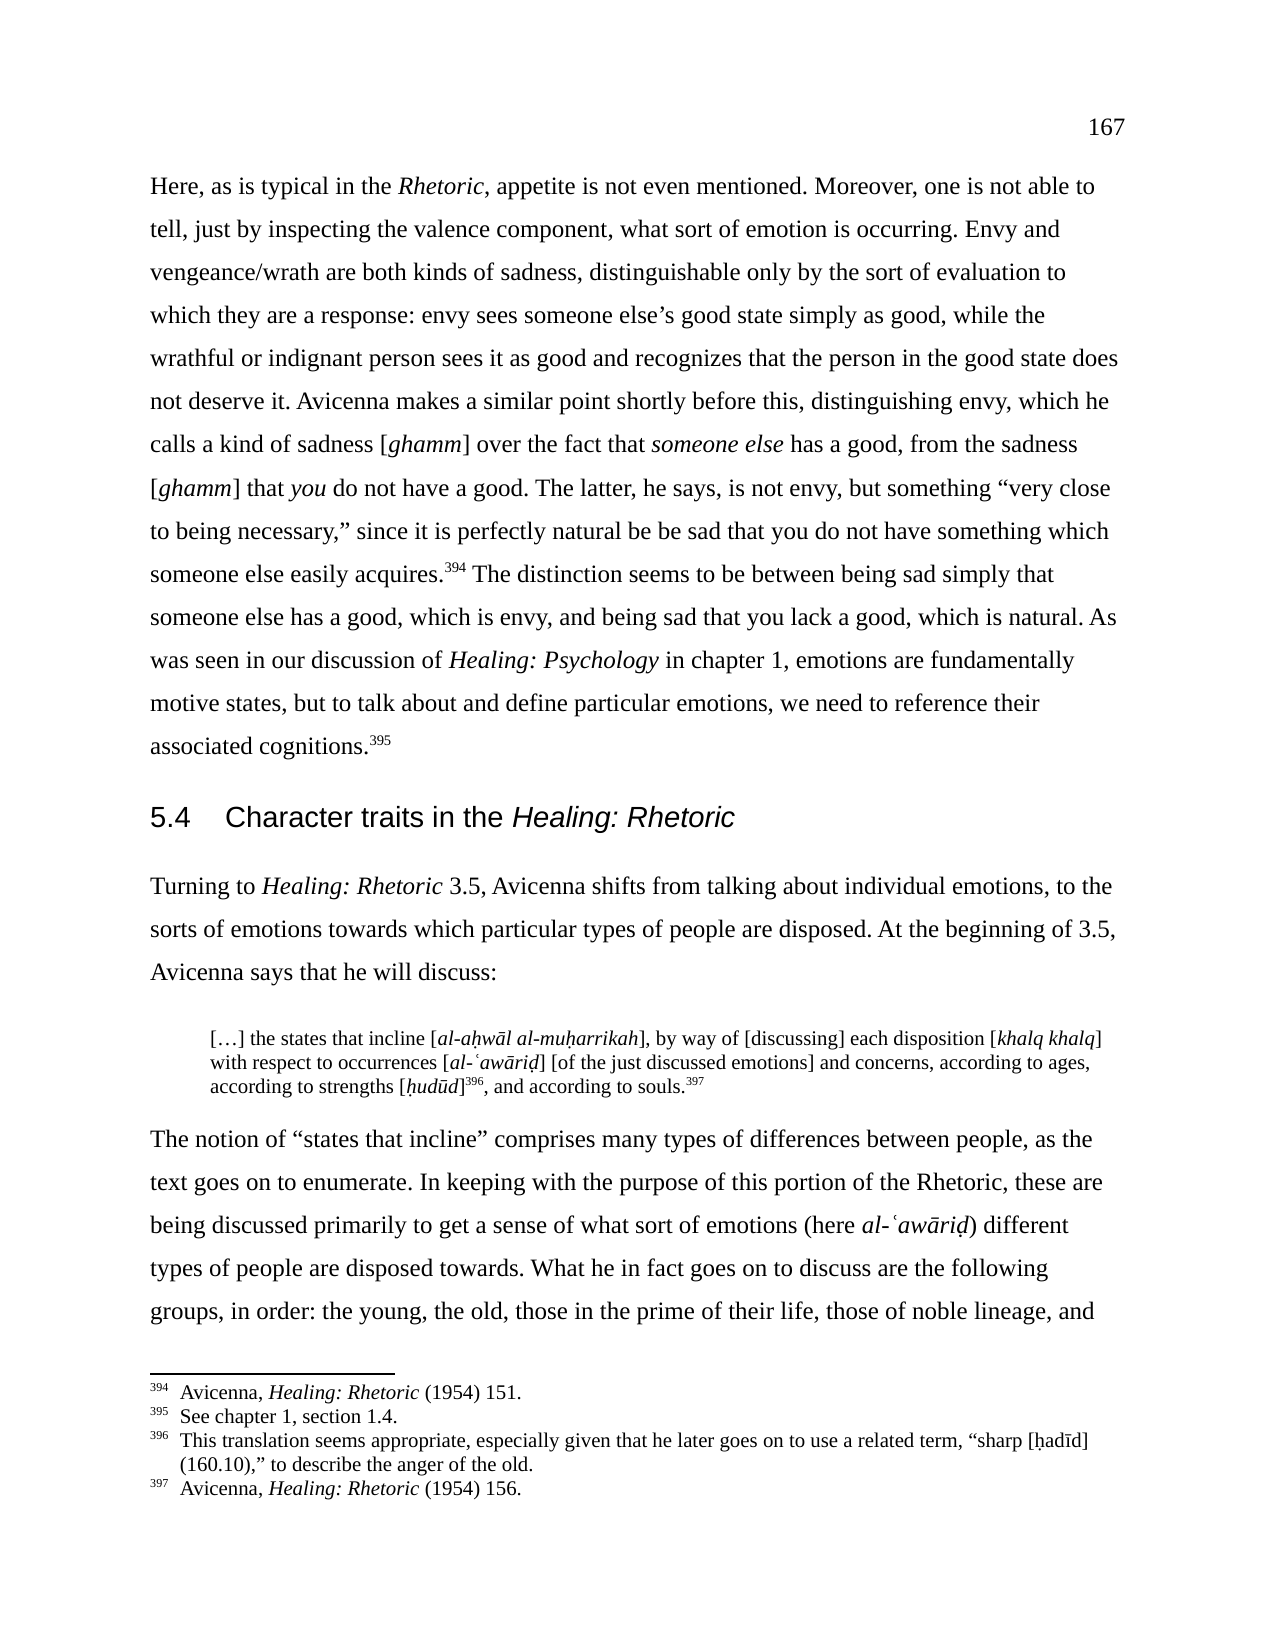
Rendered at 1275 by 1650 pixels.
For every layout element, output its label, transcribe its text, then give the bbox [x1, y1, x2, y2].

text Avicenna, Healing: Rhetoric (1954) 156. [150, 1476, 1125, 1500]
text […] the states that incline [al-aḥwāl al-muḥarrikah], by way of [discussing] each disposition [khalq khalq] with respect to occurrences [al-ʿawāriḍ] [of the just discussed emotions] and concerns, according to ages, according to strengths [ḥudūd], and according to souls. [210, 1026, 1125, 1098]
text The notion of “states that incline” comprises many types of differences between people, as the text goes on to enumerate. In keeping with the purpose of this portion of the Rhetoric, these are being discussed primarily to get a sense of what sort of emotions (here al-ʿawāriḍ) different types of people are disposed towards. What he in fact goes on to discuss are the following groups, in order: the young, the old, those in the prime of their life, those of noble lineage, and [150, 1124, 1125, 1325]
text Avicenna, Healing: Rhetoric (1954) 151. [150, 1380, 1125, 1404]
text Here, as is typical in the Rhetoric, appetite is not even mentioned. Moreover, one is not able to tell, just by inspecting the valence component, what sort of emotion is occurring. Envy and vengeance/wrath are both kinds of sadness, distinguishable only by the sort of evaluation to which they are a response: envy sees someone else’s good state simply as good, while the wrathful or indignant person sees it as good and recognizes that the person in the good state does not deserve it. Avicenna makes a similar point shortly before this, distinguishing envy, which he calls a kind of sadness [ghamm] over the fact that someone else has a good, from the sadness [ghamm] that you do not have a good. The latter, he says, is not envy, but something “very close to being necessary,” since it is perfectly natural be be sad that you do not have something which someone else easily acquires. The distinction seems to be between being sad simply that someone else has a good, which is envy, and being sad that you lack a good, which is natural. As was seen in our discussion of Healing: Psychology in chapter 1, emotions are fundamentally motive states, but to talk about and define particular emotions, we need to reference their associated cognitions. [150, 171, 1125, 760]
subtitle 5.4 Character traits in the Healing: Rhetoric [150, 800, 1125, 833]
text This translation seems appropriate, especially given that he later goes on to use a related term, “sharp [ḥadīd] (160.10),” to describe the anger of the old. [150, 1428, 1125, 1476]
text Turning to Healing: Rhetoric 3.5, Avicenna shifts from talking about individual emotions, to the sorts of emotions towards which particular types of people are disposed. At the beginning of 3.5, Avicenna says that he will discuss: [150, 871, 1125, 986]
text See chapter 1, section 1.4. [150, 1404, 1125, 1428]
